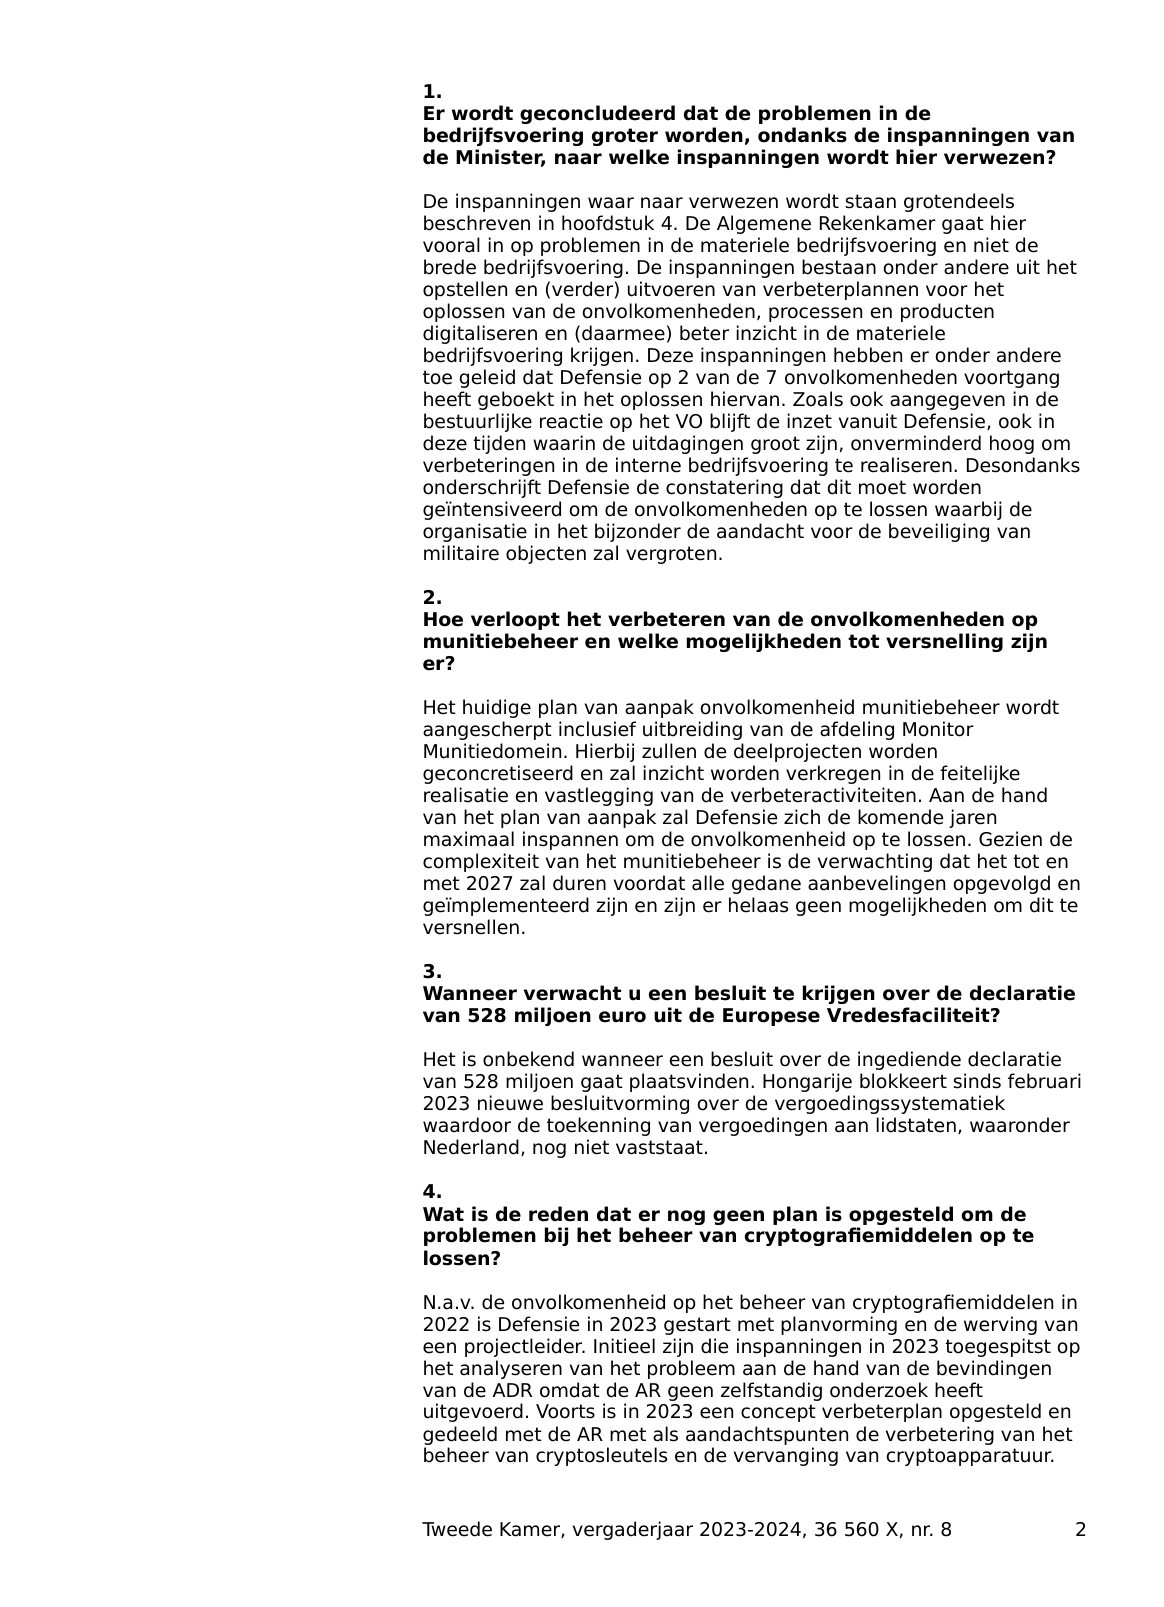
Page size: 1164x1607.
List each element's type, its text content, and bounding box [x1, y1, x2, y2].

text 4. [422, 1181, 1087, 1203]
text Hoe verloopt het verbeteren van de onvolkomenheden op munitiebeheer en welke mogelijkheden tot versnelling zijn er? [422, 609, 1087, 675]
text De inspanningen waar naar verwezen wordt staan grotendeels beschreven in hoofdstuk 4. De Algemene Rekenkamer gaat hier vooral in op problemen in de materiele bedrijfsvoering en niet de brede bedrijfsvoering. De inspanningen bestaan onder andere uit het opstellen en (verder) uitvoeren van verbeterplannen voor het oplossen van de onvolkomenheden, processen en producten digitaliseren en (daarmee) beter inzicht in de materiele bedrijfsvoering krijgen. Deze inspanningen hebben er onder andere toe geleid dat Defensie op 2 van de 7 onvolkomenheden voortgang heeft geboekt in het oplossen hiervan. Zoals ook aangegeven in de bestuurlijke reactie op het VO blijft de inzet vanuit Defensie, ook in deze tijden waarin de uitdagingen groot zijn, onverminderd hoog om verbeteringen in de interne bedrijfsvoering te realiseren. Desondanks onderschrijft Defensie de constatering dat dit moet worden geïntensiveerd om de onvolkomenheden op te lossen waarbij de organisatie in het bijzonder de aandacht voor de beveiliging van militaire objecten zal vergroten. [422, 191, 1087, 565]
text N.a.v. de onvolkomenheid op het beheer van cryptografiemiddelen in 2022 is Defensie in 2023 gestart met planvorming en de werving van een projectleider. Initieel zijn die inspanningen in 2023 toegespitst op het analyseren van het probleem aan de hand van de bevindingen van de ADR omdat de AR geen zelfstandig onderzoek heeft uitgevoerd. Voorts is in 2023 een concept verbeterplan opgesteld en gedeeld met de AR met als aandachtspunten de verbetering van het beheer van cryptosleutels en de vervanging van cryptoapparatuur. [422, 1292, 1087, 1467]
text Er wordt geconcludeerd dat de problemen in de bedrijfsvoering groter worden, ondanks de inspanningen van de Minister, naar welke inspanningen wordt hier verwezen? [422, 103, 1087, 169]
text Wat is de reden dat er nog geen plan is opgesteld om de problemen bij het beheer van cryptografiemiddelen op te lossen? [422, 1203, 1087, 1269]
text 1. [422, 81, 1087, 103]
text 3. [422, 961, 1087, 983]
text Het huidige plan van aanpak onvolkomenheid munitiebeheer wordt aangescherpt inclusief uitbreiding van de afdeling Monitor Munitiedomein. Hierbij zullen de deelprojecten worden geconcretiseerd en zal inzicht worden verkregen in de feitelijke realisatie en vastlegging van de verbeteractiviteiten. Aan de hand van het plan van aanpak zal Defensie zich de komende jaren maximaal inspannen om de onvolkomenheid op te lossen. Gezien de complexiteit van het munitiebeheer is de verwachting dat het tot en met 2027 zal duren voordat alle gedane aanbevelingen opgevolgd en geïmplementeerd zijn en zijn er helaas geen mogelijkheden om dit te versnellen. [422, 697, 1087, 939]
text 2. [422, 587, 1087, 609]
text Het is onbekend wanneer een besluit over de ingediende declaratie van 528 miljoen gaat plaatsvinden. Hongarije blokkeert sinds februari 2023 nieuwe besluitvorming over de vergoedingssystematiek waardoor de toekenning van vergoedingen aan lidstaten, waaronder Nederland, nog niet vaststaat. [422, 1049, 1087, 1159]
text Wanneer verwacht u een besluit te krijgen over de declaratie van 528 miljoen euro uit de Europese Vredesfaciliteit? [422, 983, 1087, 1027]
